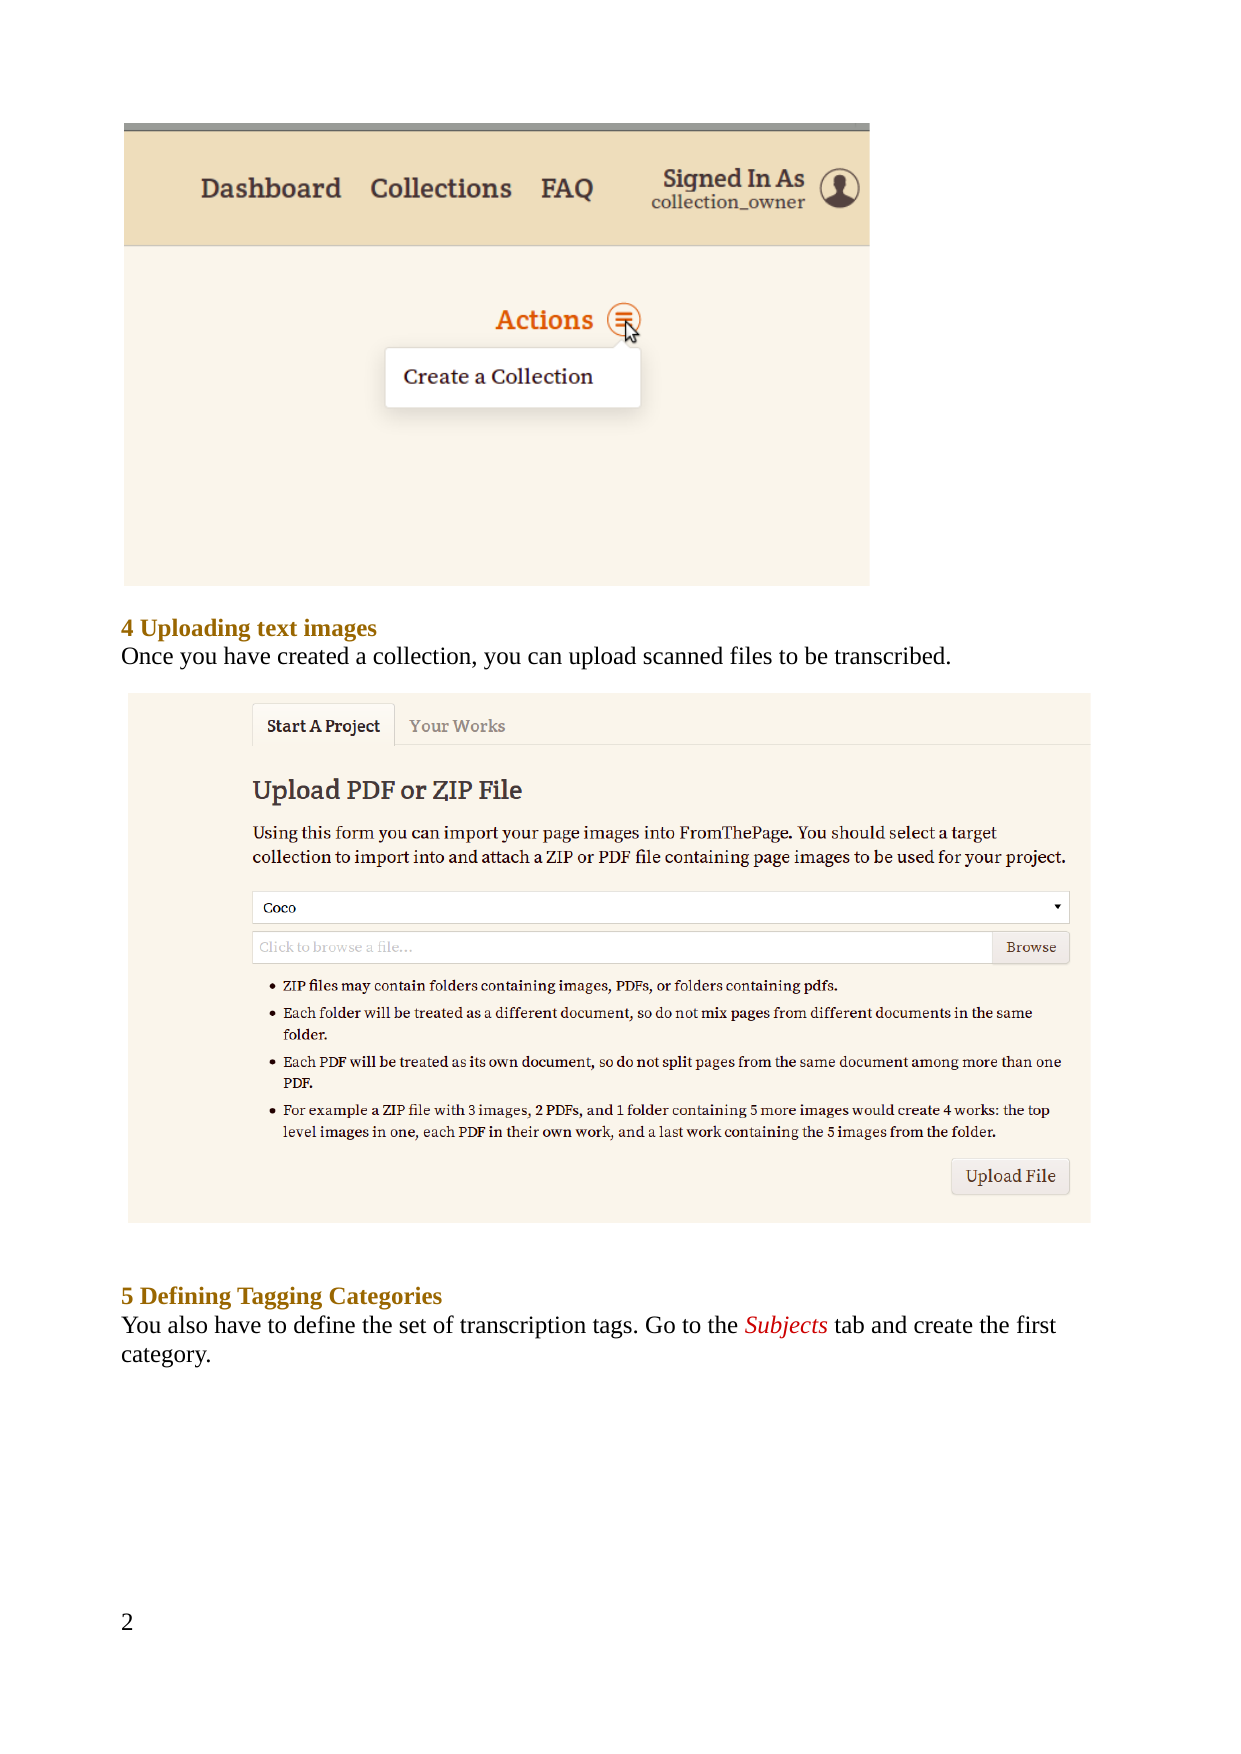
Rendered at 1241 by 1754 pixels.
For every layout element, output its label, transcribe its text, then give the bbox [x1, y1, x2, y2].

text 4 Uploading text images Once you have created a collection, you can upload scanned files to be transcribed. [121, 613, 1122, 670]
picture [862, 123, 870, 434]
text 5 Defining Tagging Categories You also have to define the set of transcription tags. Go to the Subjects tab and create the first category. [121, 1281, 1122, 1367]
picture [858, 693, 1037, 1223]
